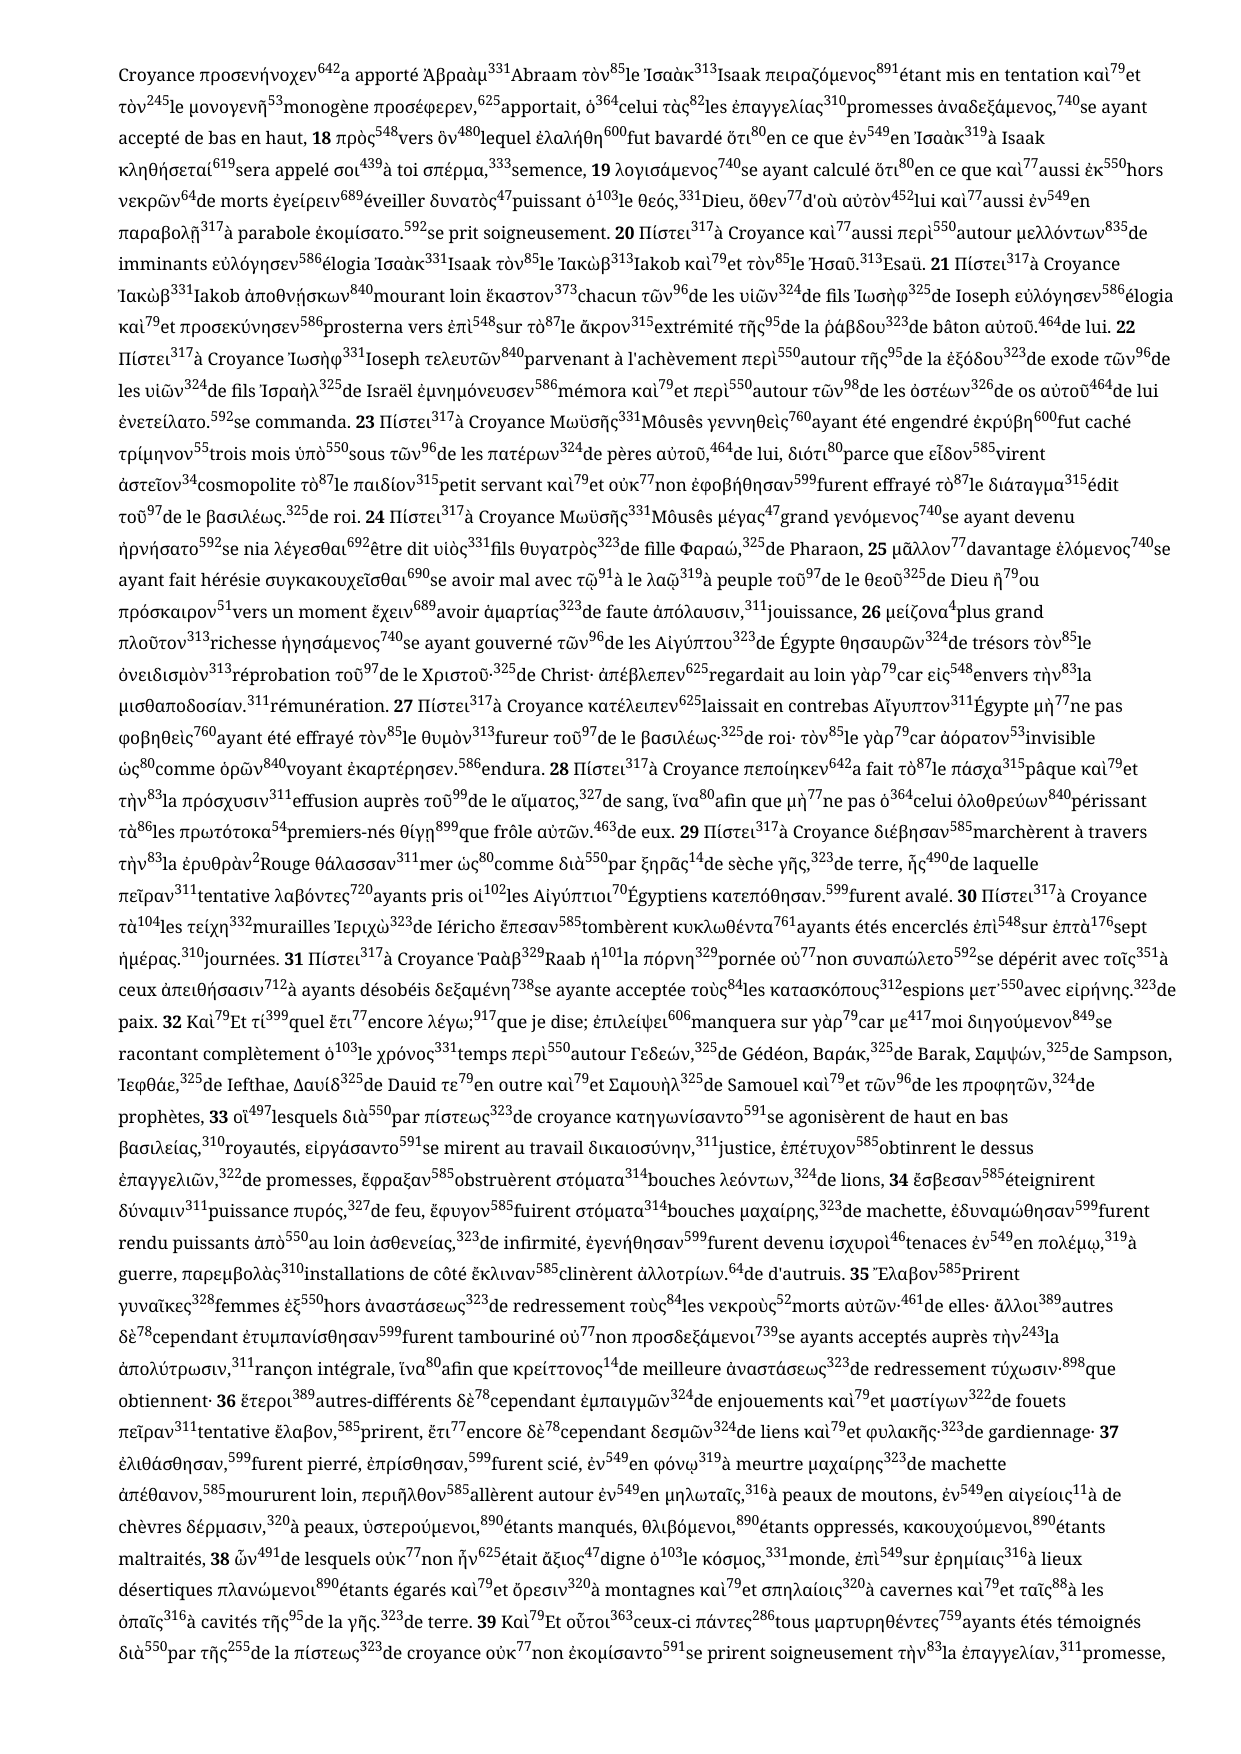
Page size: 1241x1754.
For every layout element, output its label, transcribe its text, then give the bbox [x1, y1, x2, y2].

text 1 Ἔστιν668Est δὲ78cependant πίστις329croyance ἐλπιζομένων886de étants espérés ὑπόστασις,329soutenance, πραγμάτων326de actes ἔλεγχος331argument de réfutation οὐ77non βλεπομένων.886de étants regardés. 2 ἐν549en ταύτῃ350à celle-ci γὰρ79car ἐμαρτυρήθησαν599furent témoigné οἱ102les πρεσβύτεροι.70plus anciens. 3 Πίστει317à Croyance νοοῦμεν663nous intelligeons κατηρτίσθαι688avoir été ajusté complètement τοὺς84les αἰῶνας312ères ῥήματι321à oral θεοῦ,325de Dieu, εἰς548envers τὸ482ce μὴ77ne pas ἐκ550hors φαινομένων862de se apparaissants en lumière τὸ348ce βλεπόμενον877étant regardé γεγονέναι.686avoir devenu. 4 Πίστει317à Croyance πλείονα2plus nombreusement θυσίαν311sacrifice Ἅβελ331Abel παρὰ548à côté Κάϊν313Kain προσήνεγκεν586apporta τῷ91à le θεῷ,319à Dieu, δι᾽550par ἧς490de laquelle ἐμαρτυρήθη600fut témoigné εἶναι689être δίκαιος,47juste, μαρτυροῦντος834de témoignant ἐπὶ549sur τοῖς92à les δώροις320à dons αὐτοῦ464de lui τοῦ97de le θεοῦ,325de Dieu, καὶ79et δι᾽550par αὐτῆς462de elle ἀποθανὼν721ayant mort loin ἔτι77encore λαλεῖ.668bavarde. 5 Πίστει317à Croyance Ἑνὼχ331Énoch μετετέθη600fut changé de place τοῦ360de ce μὴ77ne pas ἰδεῖν681voir θάνατον,313trépas, καὶ79et οὐχ77non ηὑρίσκετο636était trouvé διότι80parce que μετέθηκεν586changea de place αὐτὸν452lui ὁ103le θεός.331Dieu. πρὸ550d'avant γὰρ79car τῆς95de la μεταθέσεως323de transposition μεμαρτύρηται654a été témoigné εὐηρεστηκέναι686avoir été bien agréable τῷ91à le θεῷ·319à Dieu· 6 χωρὶς552séparément δὲ78cependant πίστεως323de croyance ἀδύνατον49impuissant εὐαρεστῆσαι·681être bien agréable· πιστεῦσαι681croire γὰρ79car δεῖ668attache de lien τὸν346celui προσερχόμενον849se venant vers τῷ91à le θεῷ319à Dieu ὅτι80en ce que ἔστιν668est καὶ79et τοῖς351à ceux ἐκζητοῦσιν827à recherchants αὐτὸν452lui μισθαποδότης331rémunérateur γίνεται.674se devient. 7 Πίστει317à Croyance χρηματισθεὶς760ayant été négocié du besoin Νῶε331Noé περὶ550autour τῶν359de ces μηδέπω77pas cependant encore βλεπομένων,886de étants regardés, εὐλαβηθεὶς760ayant été précautionné κατεσκεύασεν586prépara de haut en bas κιβωτὸν311arche εἰς548envers σωτηρίαν311sauvetage τοῦ97de le οἴκου325de maison αὐτοῦ464de lui δι᾽550par ἧς490de laquelle κατέκρινεν586jugea contre τὸν85le κόσμον,313monde, καὶ79et τῆς95de la κατὰ548selon πίστιν311croyance δικαιοσύνης323de justice ἐγένετο592se devint κληρονόμος.331héritier. 8 Πίστει317à Croyance καλούμενος891étant appelé Ἀβραὰμ331Abraam ὑπήκουσεν586écouta en soumission ἐξελθεῖν681sortir εἰς548envers τόπον313lieu ὃν480lequel ἤμελλεν625imminait λαμβάνειν689prendre εἰς548envers κληρονομίαν,311héritage, καὶ79et ἐξῆλθεν586sortit μὴ77ne pas ἐπιστάμενος867se établissant sûrement ποῦ77où? ἔρχεται.674se vient. 9 Πίστει317à Croyance παρῴκησεν586habita maison à côté εἰς548envers γῆν311terre τῆς95de la ἐπαγγελίας323de promesse ὡς80comme ἀλλοτρίαν51d'autruie ἐν549en σκηναῖς316à tentes κατοικήσας721ayant établi maison d'habitation μετὰ550avec Ἰσαὰκ325de Isaak καὶ79et Ἰακὼβ325de Iakob τῶν96de les συγκληρονόμων64de cohéritiers τῆς95de la ἐπαγγελίας323de promesse τῆς95de la αὐτῆς·148de même· 10 ἐξεδέχετο631se attendait γὰρ79car τὴν83la τοὺς84les θεμελίους312fondements ἔχουσαν820ayante πόλιν311cité ἧς490de laquelle τεχνίτης331technicien καὶ79et δημιουργὸς331travailleur de la population ὁ103le θεός.331Dieu. 11 Πίστει317à Croyance καὶ77aussi αὐτὴ540elle-même Σάρρα329Sarra στεῖρα20stérile δύναμιν311puissance εἰς548envers καταβολὴν311fondation σπέρματος327de semence ἔλαβεν586prit καὶ77aussi παρὰ548à côté καιρὸν313moment ἡλικίας,323de âge, ἐπεὶ78puisque πιστὸν53croyable ἡγήσατο592se gouverna τὸν346celui ἐπαγγειλάμενον.726se ayant promis. 12 διὸ79c'est pourquoi καὶ77aussi ἀφ᾽550au loin ἑνὸς65de un ἐγεννήθησαν,599furent engendré, καὶ79et ταῦτα365ces-ci νενεκρωμένου,807de ayant été mortifié, καθὼς77de haut en bas comme τὰ104les ἄστρα332astres τοῦ97de le οὐρανοῦ325de ciel τῷ93à le πλήθει321à multitude καὶ79et ὡς80comme ἡ101la ἄμμος329sable ἡ362celle παρὰ548à côté τὸ87le χεῖλος315lèvre τῆς95de la θαλάσσης323de mer ἡ101la ἀναρίθμητος.69innombrable. 13 Κατὰ548Selon πίστιν311croyance ἀπέθανον585moururent loin οὗτοι363ceux-ci πάντες,286tous, μὴ79ne pas λαβόντες720ayants pris τὰς82les ἐπαγγελίας310promesses ἀλλὰ79mais πόρρωθεν77loin en avant αὐτὰς449elles ἰδόντες720ayants vus καὶ79et ἀσπασάμενοι739se ayants salués καὶ79et ὁμολογήσαντες720ayants avoués ὅτι80en ce que ξένοι70étrangers καὶ79et παρεπίδημοί70peuplants sur le côté εἰσιν667sont ἐπὶ550sur τῆς95de la γῆς.323de terre. 14 οἱ363ceux γὰρ79car τοιαῦτα347tels λέγοντες839disants ἐμφανίζουσιν667rendent visible dedans ὅτι80en ce que πατρίδα311patrie ἐπιζητοῦσιν.667surcherchent. 15 καὶ79et εἰ80si μὲν79certes ἐκείνης356de celle-là μνημονεύουσιν667mémorent ἀφ᾽550au loin ἧς490de laquelle ἐξέβησαν,585partirent, εἶχον624avaient ἂν340le cas échéant καιρὸν313moment ἀνακάμψαι·681fléchir de bas en haut· 16 νῦν77maintenant δὲ78cependant κρείττονος63de meilleure ὀρέγονται,673se prétendent, τοῦτ᾽366ce-ci ἔστιν668est ἐπουρανίου.40de sur ciel. διὸ79c'est pourquoi οὐκ77non ἐπαισχύνεται674se a honte sur αὐτοὺς451eux ὁ103le θεὸς331Dieu θεὸς331Dieu ἐπικαλεῖσθαι692être surnommé αὐτῶν·463de eux· ἡτοίμασεν586prépara γὰρ79car αὐτοῖς457à eux πόλιν.311cité. 17 Πίστει317à Croyance προσενήνοχεν642a apporté Ἀβραὰμ331Abraam τὸν85le Ἰσαὰκ313Isaak πειραζόμενος891étant mis en tentation καὶ79et τὸν245le μονογενῆ53monogène προσέφερεν,625apportait, ὁ364celui τὰς82les ἐπαγγελίας310promesses ἀναδεξάμενος,740se ayant accepté de bas en haut, 18 πρὸς548vers ὃν480lequel ἐλαλήθη600fut bavardé ὅτι80en ce que ἐν549en Ἰσαὰκ319à Isaak κληθήσεταί619sera appelé σοι439à toi σπέρμα,333semence, 19 λογισάμενος740se ayant calculé ὅτι80en ce que καὶ77aussi ἐκ550hors νεκρῶν64de morts ἐγείρειν689éveiller δυνατὸς47puissant ὁ103le θεός,331Dieu, ὅθεν77d'où αὐτὸν452lui καὶ77aussi ἐν549en παραβολῇ317à parabole ἐκομίσατο.592se prit soigneusement. 20 Πίστει317à Croyance καὶ77aussi περὶ550autour μελλόντων835de imminants εὐλόγησεν586élogia Ἰσαὰκ331Isaak τὸν85le Ἰακὼβ313Iakob καὶ79et τὸν85le Ἠσαῦ.313Esaü. 21 Πίστει317à Croyance Ἰακὼβ331Iakob ἀποθνῄσκων840mourant loin ἕκαστον373chacun τῶν96de les υἱῶν324de fils Ἰωσὴφ325de Ioseph εὐλόγησεν586élogia καὶ79et προσεκύνησεν586prosterna vers ἐπὶ548sur τὸ87le ἄκρον315extrémité τῆς95de la ῥάβδου323de bâton αὐτοῦ.464de lui. 22 Πίστει317à Croyance Ἰωσὴφ331Ioseph τελευτῶν840parvenant à l'achèvement περὶ550autour τῆς95de la ἐξόδου323de exode τῶν96de les υἱῶν324de fils Ἰσραὴλ325de Israël ἐμνημόνευσεν586mémora καὶ79et περὶ550autour τῶν98de les ὀστέων326de os αὐτοῦ464de lui ἐνετείλατο.592se commanda. 23 Πίστει317à Croyance Μωϋσῆς331Môusês γεννηθεὶς760ayant été engendré ἐκρύβη600fut caché τρίμηνον55trois mois ὑπὸ550sous τῶν96de les πατέρων324de pères αὐτοῦ,464de lui, διότι80parce que εἶδον585virent ἀστεῖον34cosmopolite τὸ87le παιδίον315petit servant καὶ79et οὐκ77non ἐφοβήθησαν599furent effrayé τὸ87le διάταγμα315édit τοῦ97de le βασιλέως.325de roi. 24 Πίστει317à Croyance Μωϋσῆς331Môusês μέγας47grand γενόμενος740se ayant devenu ἠρνήσατο592se nia λέγεσθαι692être dit υἱὸς331fils θυγατρὸς323de fille Φαραώ,325de Pharaon, 25 μᾶλλον77davantage ἑλόμενος740se ayant fait hérésie συγκακουχεῖσθαι690se avoir mal avec τῷ91à le λαῷ319à peuple τοῦ97de le θεοῦ325de Dieu ἢ79ou πρόσκαιρον51vers un moment ἔχειν689avoir ἁμαρτίας323de faute ἀπόλαυσιν,311jouissance, 26 μείζονα4plus grand πλοῦτον313richesse ἡγησάμενος740se ayant gouverné τῶν96de les Αἰγύπτου323de Égypte θησαυρῶν324de trésors τὸν85le ὀνειδισμὸν313réprobation τοῦ97de le Χριστοῦ·325de Christ· ἀπέβλεπεν625regardait au loin γὰρ79car εἰς548envers τὴν83la μισθαποδοσίαν.311rémunération. 27 Πίστει317à Croyance κατέλειπεν625laissait en contrebas Αἴγυπτον311Égypte μὴ77ne pas φοβηθεὶς760ayant été effrayé τὸν85le θυμὸν313fureur τοῦ97de le βασιλέως·325de roi· τὸν85le γὰρ79car ἀόρατον53invisible ὡς80comme ὁρῶν840voyant ἐκαρτέρησεν.586endura. 28 Πίστει317à Croyance πεποίηκεν642a fait τὸ87le πάσχα315pâque καὶ79et τὴν83la πρόσχυσιν311effusion auprès τοῦ99de le αἵματος,327de sang, ἵνα80afin que μὴ77ne pas ὁ364celui ὀλοθρεύων840périssant τὰ86les πρωτότοκα54premiers-nés θίγῃ899que frôle αὐτῶν.463de eux. 29 Πίστει317à Croyance διέβησαν585marchèrent à travers τὴν83la ἐρυθρὰν2Rouge θάλασσαν311mer ὡς80comme διὰ550par ξηρᾶς14de sèche γῆς,323de terre, ἧς490de laquelle πεῖραν311tentative λαβόντες720ayants pris οἱ102les Αἰγύπτιοι70Égyptiens κατεπόθησαν.599furent avalé. 30 Πίστει317à Croyance τὰ104les τείχη332murailles Ἰεριχὼ323de Iéricho ἔπεσαν585tombèrent κυκλωθέντα761ayants étés encerclés ἐπὶ548sur ἑπτὰ176sept ἡμέρας.310journées. 31 Πίστει317à Croyance Ῥαὰβ329Raab ἡ101la πόρνη329pornée οὐ77non συναπώλετο592se dépérit avec τοῖς351à ceux ἀπειθήσασιν712à ayants désobéis δεξαμένη738se ayante acceptée τοὺς84les κατασκόπους312espions μετ᾽550avec εἰρήνης.323de paix. 32 Καὶ79Et τί399quel ἔτι77encore λέγω;917que je dise; ἐπιλείψει606manquera sur γὰρ79car με417moi διηγούμενον849se racontant complètement ὁ103le χρόνος331temps περὶ550autour Γεδεών,325de Gédéon, Βαράκ,325de Barak, Σαμψών,325de Sampson, Ἰεφθάε,325de Iefthae, Δαυίδ325de Dauid τε79en outre καὶ79et Σαμουὴλ325de Samouel καὶ79et τῶν96de les προφητῶν,324de prophètes, 33 οἳ497lesquels διὰ550par πίστεως323de croyance κατηγωνίσαντο591se agonisèrent de haut en bas βασιλείας,310royautés, εἰργάσαντο591se mirent au travail δικαιοσύνην,311justice, ἐπέτυχον585obtinrent le dessus ἐπαγγελιῶν,322de promesses, ἔφραξαν585obstruèrent στόματα314bouches λεόντων,324de lions, 34 ἔσβεσαν585éteignirent δύναμιν311puissance πυρός,327de feu, ἔφυγον585fuirent στόματα314bouches μαχαίρης,323de machette, ἐδυναμώθησαν599furent rendu puissants ἀπὸ550au loin ἀσθενείας,323de infirmité, ἐγενήθησαν599furent devenu ἰσχυροὶ46tenaces ἐν549en πολέμῳ,319à guerre, παρεμβολὰς310installations de côté ἔκλιναν585clinèrent ἀλλοτρίων.64de d'autruis. 35 Ἔλαβον585Prirent γυναῖκες328femmes ἐξ550hors ἀναστάσεως323de redressement τοὺς84les νεκροὺς52morts αὐτῶν·461de elles· ἄλλοι389autres δὲ78cependant ἐτυμπανίσθησαν599furent tambouriné οὐ77non προσδεξάμενοι739se ayants acceptés auprès τὴν243la ἀπολύτρωσιν,311rançon intégrale, ἵνα80afin que κρείττονος14de meilleure ἀναστάσεως323de redressement τύχωσιν·898que obtiennent· 36 ἕτεροι389autres-différents δὲ78cependant ἐμπαιγμῶν324de enjouements καὶ79et μαστίγων322de fouets πεῖραν311tentative ἔλαβον,585prirent, ἔτι77encore δὲ78cependant δεσμῶν324de liens καὶ79et φυλακῆς·323de gardiennage· 37 ἐλιθάσθησαν,599furent pierré, ἐπρίσθησαν,599furent scié, ἐν549en φόνῳ319à meurtre μαχαίρης323de machette ἀπέθανον,585moururent loin, περιῆλθον585allèrent autour ἐν549en μηλωταῖς,316à peaux de moutons, ἐν549en αἰγείοις11à de chèvres δέρμασιν,320à peaux, ὑστερούμενοι,890étants manqués, θλιβόμενοι,890étants oppressés, κακουχούμενοι,890étants maltraités, 38 ὧν491de lesquels οὐκ77non ἦν625était ἄξιος47digne ὁ103le κόσμος,331monde, ἐπὶ549sur ἐρημίαις316à lieux désertiques πλανώμενοι890étants égarés καὶ79et ὄρεσιν320à montagnes καὶ79et σπηλαίοις320à cavernes καὶ79et ταῖς88à les ὀπαῖς316à cavités τῆς95de la γῆς.323de terre. 39 Καὶ79Et οὗτοι363ceux-ci πάντες286tous μαρτυρηθέντες759ayants étés témoignés διὰ550par τῆς255de la πίστεως323de croyance οὐκ77non ἐκομίσαντο591se prirent soigneusement τὴν83la ἐπαγγελίαν,311promesse, 40 τοῦ97de le θεοῦ325de Dieu περὶ550autour ἡμῶν423de nous κρεῖττόν55meilleur τι271un quelconque προβλεψαμένου,734de se ayant prévu, ἵνα80afin que μὴ77ne pas χωρὶς552séparément ἡμῶν423de nous τελειωθῶσιν.910que soient perfectionné. [118, 59, 1181, 1665]
